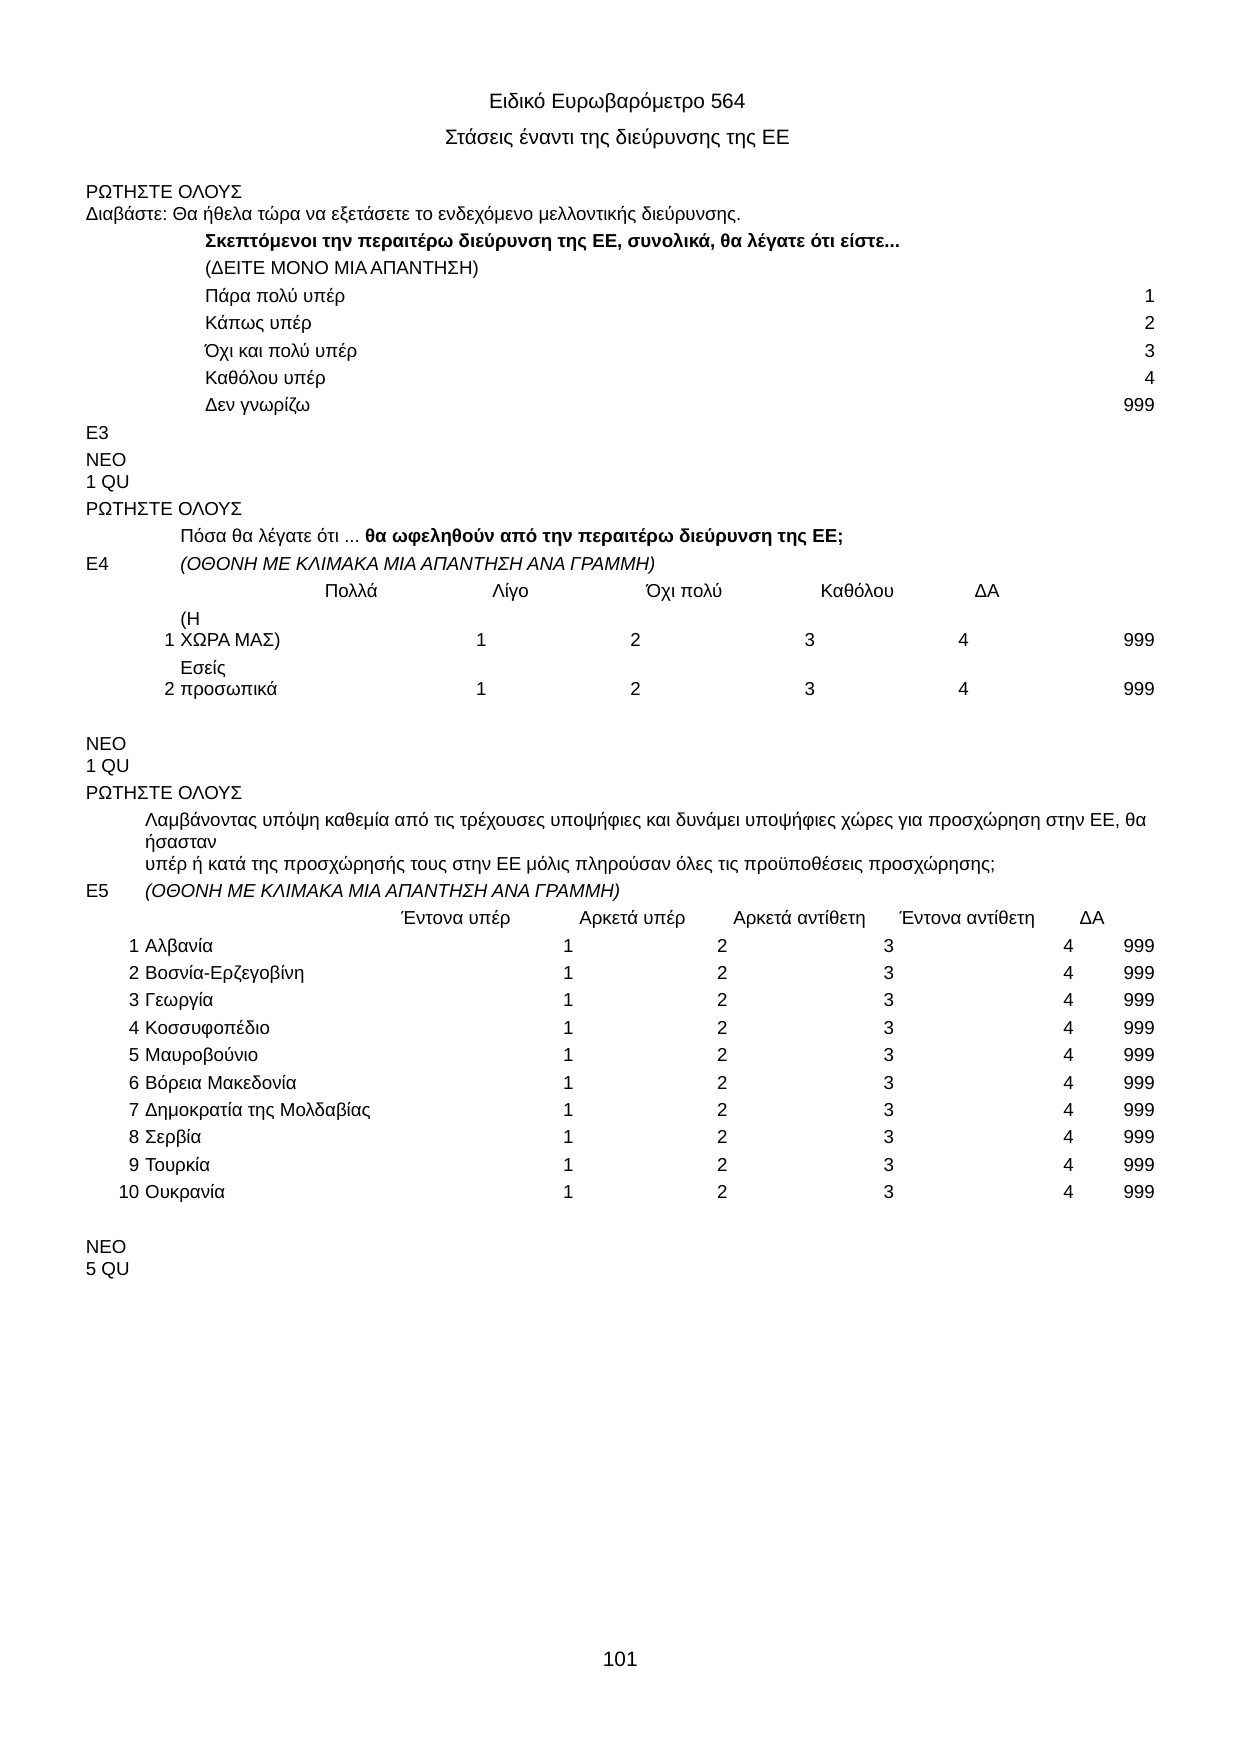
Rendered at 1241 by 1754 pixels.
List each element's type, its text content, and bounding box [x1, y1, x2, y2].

table_cell 1 [398, 959, 576, 986]
table_cell 4 [896, 1014, 1076, 1041]
table_cell 4 [896, 1041, 1076, 1068]
table_cell 3 [730, 1151, 896, 1178]
table_cell [971, 1282, 1062, 1309]
table_cell Τουρκία [142, 1151, 398, 1178]
table_cell 4 [818, 654, 971, 702]
table_cell Έντονα αντίθετη [896, 904, 1076, 932]
table_cell Καθόλου υπέρ [202, 364, 1062, 391]
table_cell [1062, 495, 1076, 522]
table_cell 3 [730, 1178, 896, 1206]
table_cell 2 [489, 605, 643, 653]
table_cell 1 [398, 986, 576, 1014]
table_cell 2 [576, 1014, 730, 1041]
table_cell [1076, 730, 1157, 779]
table_cell [83, 577, 177, 604]
table_cell [1076, 446, 1157, 495]
table_cell 4 [818, 605, 971, 653]
table_cell 999 [971, 654, 1157, 702]
table_cell [489, 1282, 576, 1309]
table_cell [1076, 523, 1157, 550]
table_cell [1076, 495, 1157, 522]
table_cell 9 [83, 1151, 142, 1178]
table_cell 3 [730, 1069, 896, 1096]
table_cell 1 [322, 654, 489, 702]
table_cell 999 [1076, 1069, 1157, 1096]
table_cell Όχι και πολύ υπέρ [202, 336, 1062, 364]
table_cell 4 [896, 1096, 1076, 1123]
table_cell 1 [83, 932, 142, 959]
table_cell [1062, 730, 1076, 779]
table_cell Ε3 [83, 227, 202, 446]
table_cell Σκεπτόμενοι την περαιτέρω διεύρυνση της ΕΕ, συνολικά, θα λέγατε ότι είστε... [202, 227, 1076, 254]
table_cell 4 [896, 986, 1076, 1014]
table_cell Σερβία [142, 1123, 398, 1151]
table_cell [83, 1206, 142, 1233]
table_cell ΡΩΤΗΣΤΕ ΟΛΟΥΣ [83, 495, 1062, 522]
table_cell Ουκρανία [142, 1178, 398, 1206]
table_cell 2 [576, 1041, 730, 1068]
table_cell 3 [1062, 336, 1157, 364]
table_cell 999 [1076, 1178, 1157, 1206]
table_cell 5 [83, 1041, 142, 1068]
table_cell ΝΕΟ 5 QU [83, 1233, 1157, 1282]
table_cell 4 [896, 1123, 1076, 1151]
table_cell Εσείς προσωπικά [177, 654, 322, 702]
table_cell 2 [576, 1096, 730, 1123]
table_cell 3 [730, 1123, 896, 1151]
table_cell [1076, 703, 1157, 730]
table_cell 1 [398, 1014, 576, 1041]
table_cell ΝΕΟ 1 QU [83, 730, 1062, 779]
table_cell [644, 1282, 730, 1309]
table_cell 999 [1076, 932, 1157, 959]
table_cell ΔΑ [971, 577, 1157, 604]
table_cell 999 [1076, 1096, 1157, 1123]
table_cell Κοσσυφοπέδιο [142, 1014, 398, 1041]
table_cell 2 [576, 1151, 730, 1178]
table_cell 999 [971, 605, 1157, 653]
table_cell [1076, 227, 1157, 254]
table_cell Αρκετά αντίθετη [730, 904, 896, 932]
table_cell 1 [398, 1069, 576, 1096]
table_cell Καθόλου [818, 577, 971, 604]
table_cell Έντονα υπέρ [398, 904, 576, 932]
table_header ΡΩΤΗΣΤΕ ΟΛΟΥΣ Διαβάστε: Θα ήθελα τώρα να εξετάσετε το ενδεχόμενο μελλοντικής διεύρυνσης. [83, 178, 1076, 227]
table_cell 3 [730, 959, 896, 986]
table_cell 4 [896, 1069, 1076, 1096]
table_cell [142, 1206, 1157, 1233]
table_cell Αλβανία [142, 932, 398, 959]
table_cell Δεν γνωρίζω [202, 391, 1062, 419]
table_cell 1 [398, 1178, 576, 1206]
table_cell [177, 577, 322, 604]
table_cell 999 [1062, 391, 1157, 419]
table_cell 7 [83, 1096, 142, 1123]
table_cell [896, 1282, 971, 1309]
table_cell 3 [730, 932, 896, 959]
table_cell 1 [1062, 282, 1157, 309]
table_cell Ε4 [83, 523, 177, 577]
table_cell Ε5 [83, 806, 142, 904]
table_cell [142, 904, 398, 932]
table_cell 2 [576, 1123, 730, 1151]
table_cell 4 [896, 1151, 1076, 1178]
table_cell [398, 1282, 489, 1309]
table_cell 4 [896, 959, 1076, 986]
table_cell [202, 419, 1062, 446]
table_cell 1 [398, 1123, 576, 1151]
table_cell [177, 703, 1062, 730]
table_cell 2 [83, 959, 142, 986]
table_cell 2 [576, 1178, 730, 1206]
table_cell [730, 1282, 817, 1309]
table_cell 4 [83, 1014, 142, 1041]
table_cell 3 [644, 605, 817, 653]
table_cell (Η ΧΩΡΑ ΜΑΣ) [177, 605, 322, 653]
table_cell [1062, 550, 1076, 577]
table_cell [142, 1282, 177, 1309]
table_cell 2 [576, 959, 730, 986]
table_cell 3 [730, 1096, 896, 1123]
table_cell 1 [398, 1041, 576, 1068]
table_cell 999 [1076, 1151, 1157, 1178]
table_cell 2 [576, 932, 730, 959]
table_cell [1062, 703, 1076, 730]
table_cell [1062, 1282, 1076, 1309]
table_cell 2 [83, 654, 177, 702]
table_header [1076, 178, 1157, 227]
table_cell 999 [1076, 1123, 1157, 1151]
table_cell [576, 1282, 643, 1309]
table_cell (ΟΘΟΝΗ ΜΕ ΚΛΙΜΑΚΑ ΜΙΑ ΑΠΑΝΤΗΣΗ ΑΝΑ ΓΡΑΜΜΗ) [142, 877, 1157, 904]
table_cell 2 [1062, 309, 1157, 336]
table_cell [1062, 523, 1076, 550]
table_cell ΝΕΟ 1 QU [83, 446, 1076, 495]
table_cell ΡΩΤΗΣΤΕ ΟΛΟΥΣ [83, 779, 1157, 806]
table_cell 2 [489, 654, 643, 702]
table_cell [322, 1282, 398, 1309]
table_cell 4 [896, 932, 1076, 959]
table_cell 2 [576, 986, 730, 1014]
table_cell ΔΑ [1076, 904, 1157, 932]
table_cell [83, 703, 177, 730]
table_cell Λίγο [489, 577, 643, 604]
table_cell [83, 1282, 142, 1309]
table_cell 1 [322, 605, 489, 653]
table_cell 999 [1076, 1041, 1157, 1068]
table_cell 8 [83, 1123, 142, 1151]
table_cell 4 [896, 1178, 1076, 1206]
table_cell 2 [576, 1069, 730, 1096]
table_cell Πολλά [322, 577, 489, 604]
table_cell Γεωργία [142, 986, 398, 1014]
table_cell [202, 1282, 322, 1309]
table_cell 1 [83, 605, 177, 653]
table_cell [1062, 419, 1157, 446]
table_cell 999 [1076, 1014, 1157, 1041]
table_cell 3 [83, 986, 142, 1014]
table_cell [818, 1282, 896, 1309]
table_cell 6 [83, 1069, 142, 1096]
table_cell (ΔΕΙΤΕ ΜΟΝΟ ΜΙΑ ΑΠΑΝΤΗΣΗ) [202, 254, 1062, 282]
table_cell [83, 904, 142, 932]
table_cell Λαμβάνοντας υπόψη καθεμία από τις τρέχουσες υποψήφιες και δυνάμει υποψήφιες χώρες για προσχώρηση στην ΕΕ, θα ήσασταν υπέρ ή κατά της προσχώρησής τους στην ΕΕ μόλις πληρούσαν όλες τις προϋποθέσεις προσχώρησης; [142, 806, 1157, 877]
table_cell 4 [1062, 364, 1157, 391]
table_cell Όχι πολύ [644, 577, 817, 604]
table_cell Αρκετά υπέρ [576, 904, 730, 932]
table_cell 3 [644, 654, 817, 702]
table_cell 3 [730, 1014, 896, 1041]
table_cell 3 [730, 1041, 896, 1068]
table_cell 999 [1076, 959, 1157, 986]
table_cell Βοσνία-Ερζεγοβίνη [142, 959, 398, 986]
table_cell [1076, 1282, 1157, 1309]
table_cell 1 [398, 1151, 576, 1178]
table_cell Μαυροβούνιο [142, 1041, 398, 1068]
table_cell Πάρα πολύ υπέρ [202, 282, 1062, 309]
table_cell 999 [1076, 986, 1157, 1014]
table_cell 1 [398, 1096, 576, 1123]
table_cell Πόσα θα λέγατε ότι ... θα ωφεληθούν από την περαιτέρω διεύρυνση της ΕΕ; [177, 523, 1062, 550]
table_cell [1076, 550, 1157, 577]
table_cell Βόρεια Μακεδονία [142, 1069, 398, 1096]
table_cell 1 [398, 932, 576, 959]
table_cell [177, 1282, 202, 1309]
table_cell 3 [730, 986, 896, 1014]
table_cell [1062, 254, 1157, 282]
table_cell (ΟΘΟΝΗ ΜΕ ΚΛΙΜΑΚΑ ΜΙΑ ΑΠΑΝΤΗΣΗ ΑΝΑ ΓΡΑΜΜΗ) [177, 550, 1062, 577]
table_cell Κάπως υπέρ [202, 309, 1062, 336]
table_cell 10 [83, 1178, 142, 1206]
table_cell Δημοκρατία της Μολδαβίας [142, 1096, 398, 1123]
